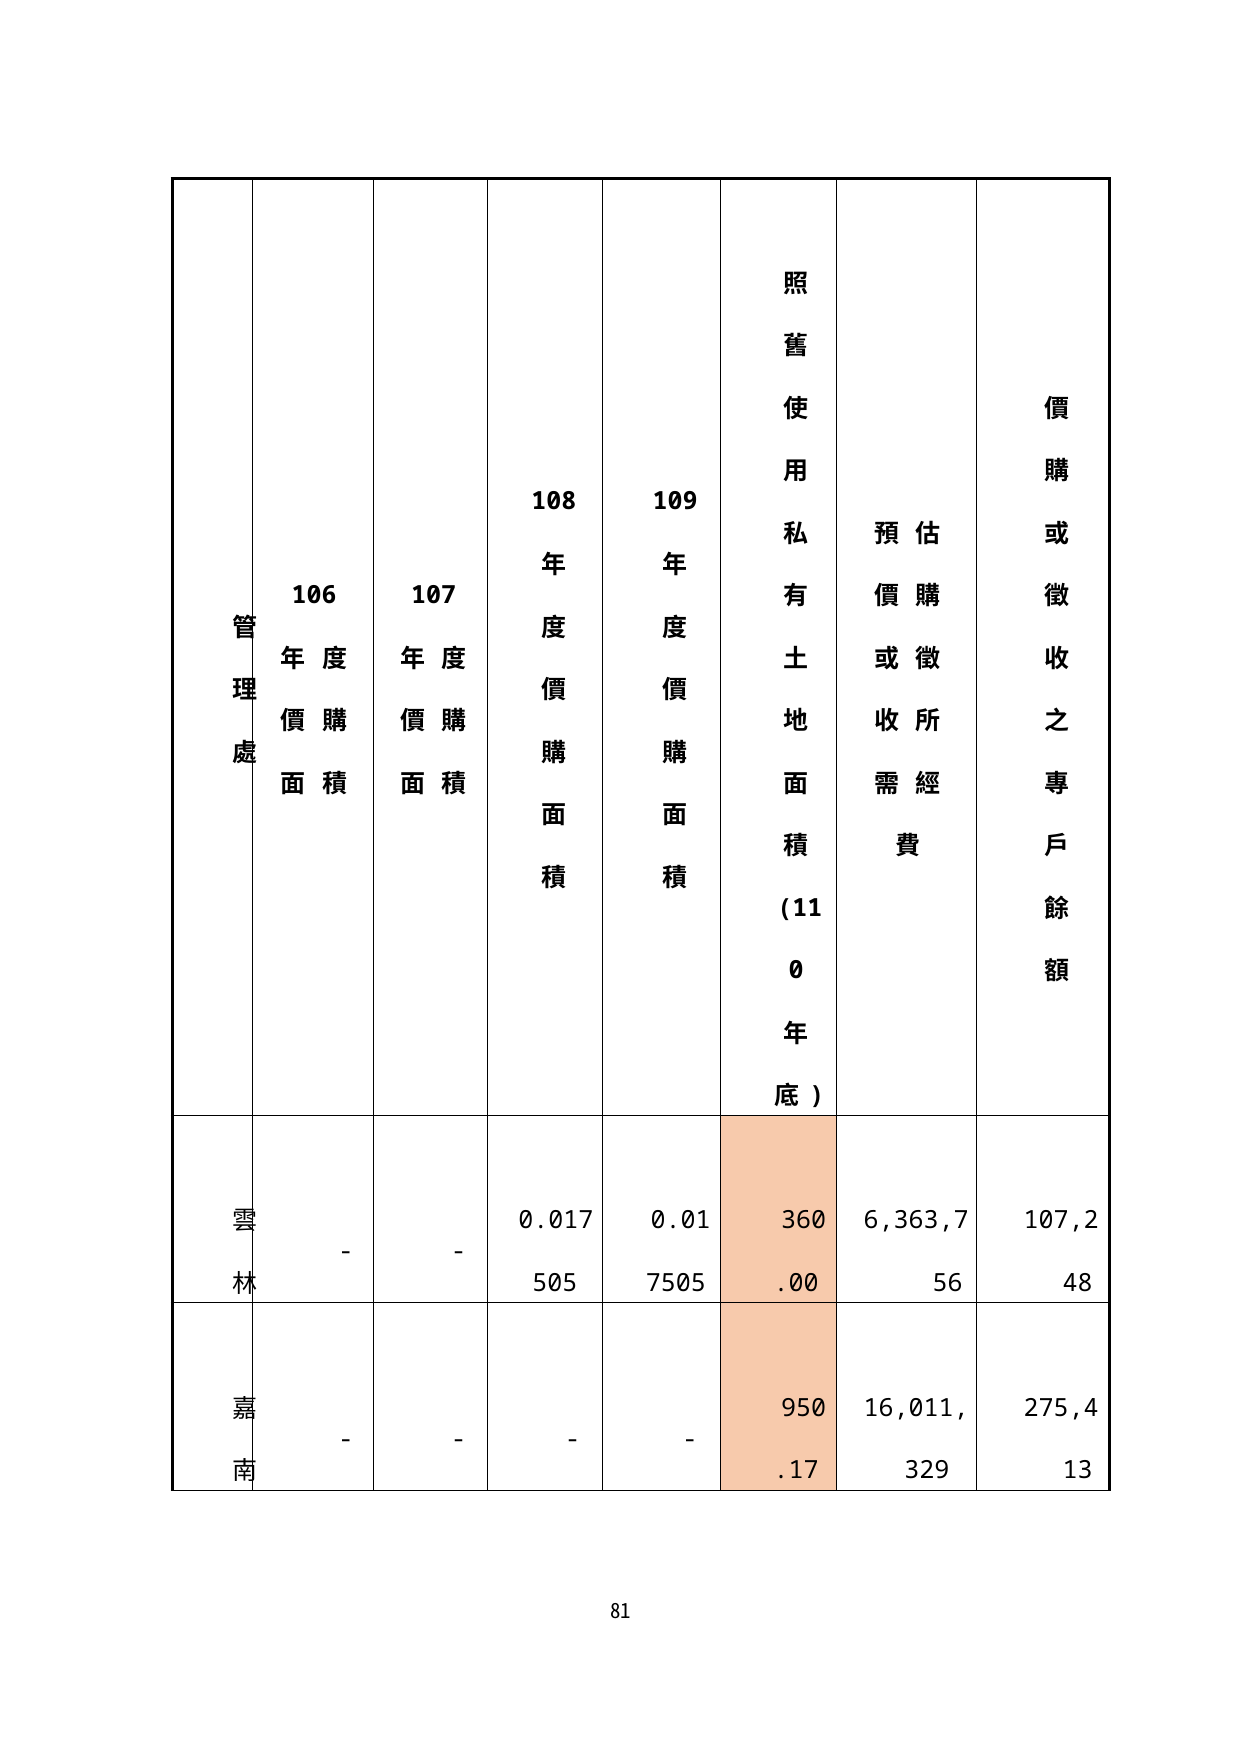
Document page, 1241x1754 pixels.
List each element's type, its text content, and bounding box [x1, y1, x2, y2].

table_header 109年度價購面積 [603, 180, 720, 1115]
table_header 108年度價購面積 [488, 180, 602, 1115]
table_header 照舊使用私有土地面積(110年底) [721, 180, 836, 1115]
table_cell - [374, 1116, 487, 1302]
table_header 106年度價購面積 [253, 180, 373, 1115]
table_header 預估價購或徵收所需經費 [837, 180, 976, 1115]
table_cell - [253, 1303, 373, 1490]
table_cell 雲林 [174, 1116, 252, 1302]
table_cell 16,011,329 [837, 1303, 976, 1490]
table_cell 107,248 [977, 1116, 1108, 1302]
table_cell 6,363,756 [837, 1116, 976, 1302]
table_cell - [253, 1116, 373, 1302]
table_header 管理處 [174, 180, 252, 1115]
table_cell - [374, 1303, 487, 1490]
table_cell 嘉南 [174, 1303, 252, 1490]
table_cell 0.017505 [603, 1116, 720, 1302]
table_header 價購或徵收之專戶餘額 [977, 180, 1108, 1115]
table_cell 275,413 [977, 1303, 1108, 1490]
table_cell - [488, 1303, 602, 1490]
table_cell 950.17 [721, 1303, 836, 1490]
table_cell 360.00 [721, 1116, 836, 1302]
table_header 107年度價購面積 [374, 180, 487, 1115]
table_cell 0.017505 [488, 1116, 602, 1302]
table_cell - [603, 1303, 720, 1490]
